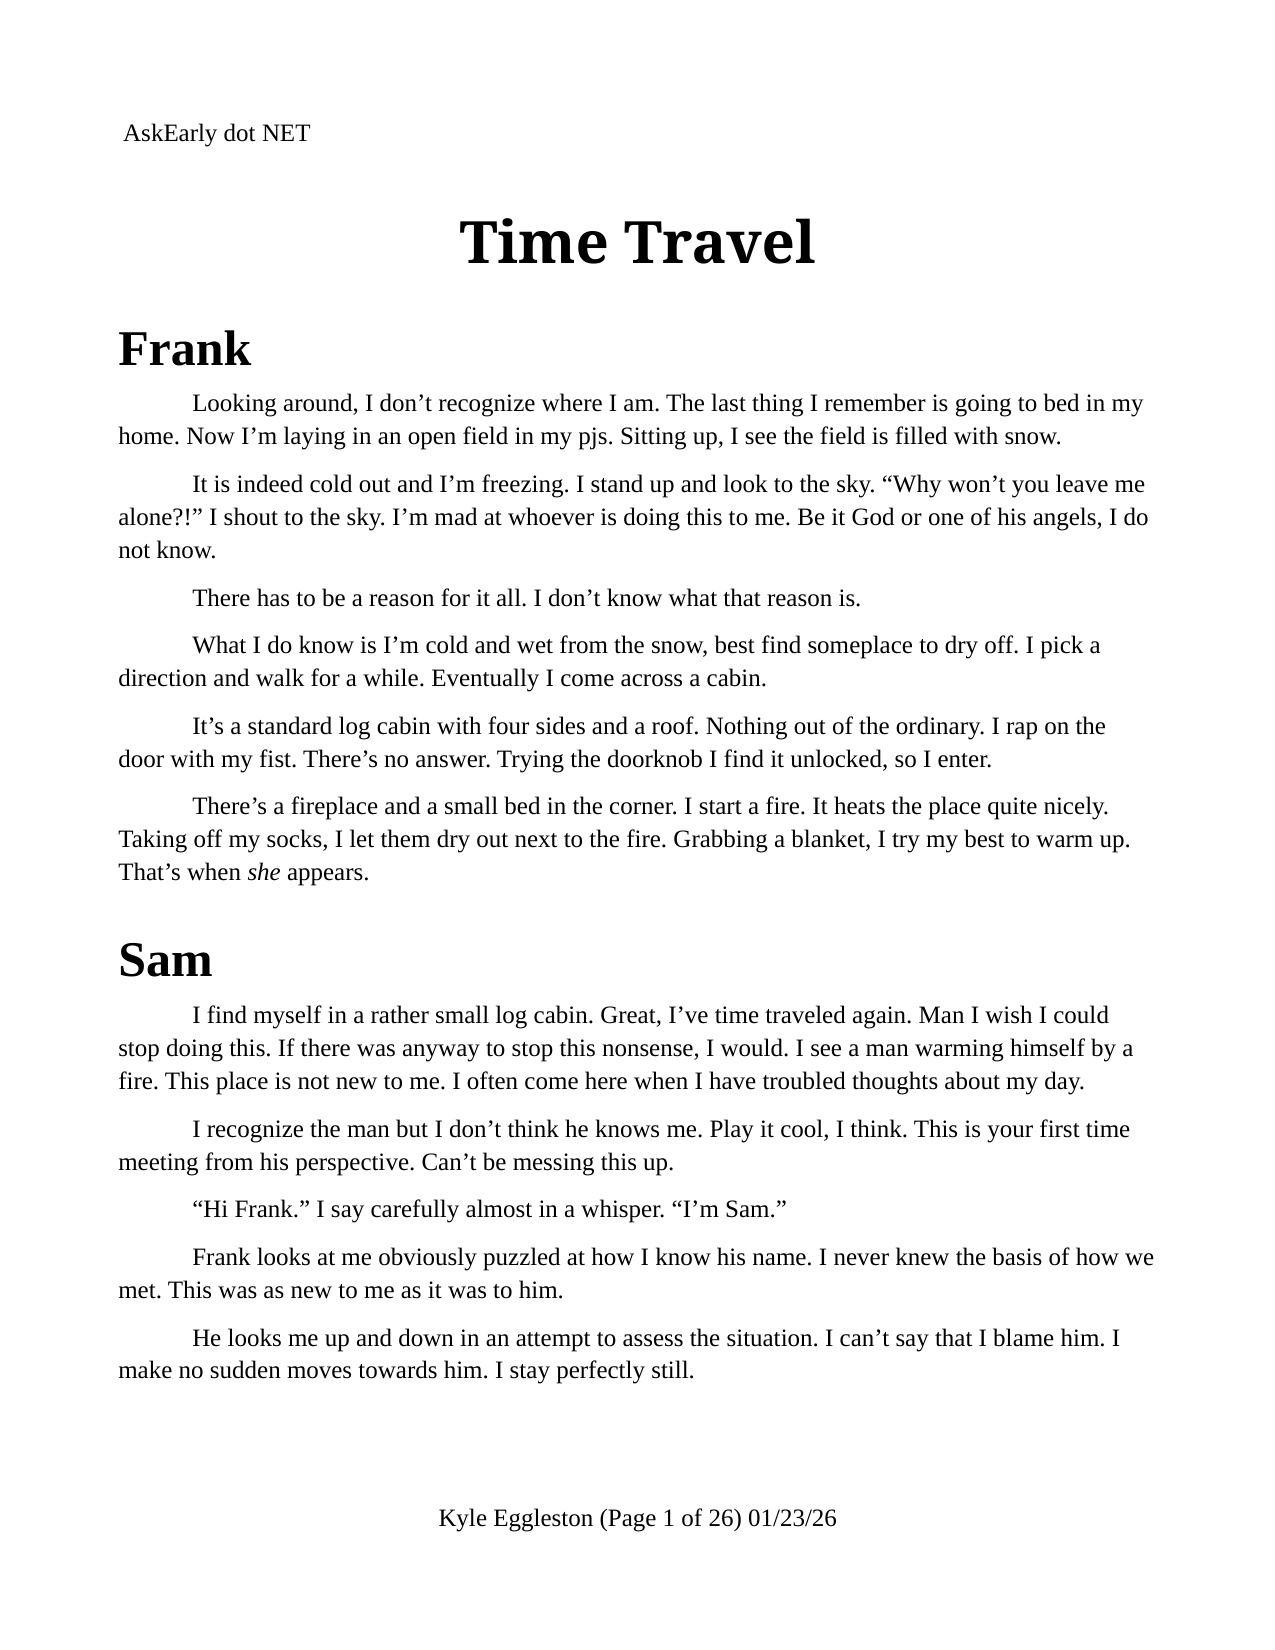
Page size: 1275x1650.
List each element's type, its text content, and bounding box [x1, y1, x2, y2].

text “Hi Frank.” I say carefully almost in a whisper. “I’m Sam.” [118, 1194, 1157, 1223]
text I find myself in a rather small log cabin. Great, I’ve time traveled again. Man I wish I could stop doing this. If there was anyway to stop this nonsense, I would. I see a man warming himself by a fire. This place is not new to me. I often come here when I have troubled thoughts about my day. [118, 1000, 1157, 1095]
text There has to be a reason for it all. I don’t know what that reason is. [118, 583, 1157, 611]
subtitle Frank [118, 318, 1157, 376]
text He looks me up and down in an attempt to assess the situation. I can’t say that I blame him. I make no sudden moves towards him. I stay perfectly still. [118, 1323, 1157, 1384]
text It is indeed cold out and I’m freezing. I stand up and look to the sky. “Why won’t you leave me alone?!” I shout to the sky. I’m mad at whoever is doing this to me. Be it God or one of his angels, I do not know. [118, 469, 1157, 564]
text It’s a standard log cabin with four sides and a roof. Nothing out of the ordinary. I rap on the door with my fist. There’s no answer. Trying the doorknob I find it unlocked, so I enter. [118, 711, 1157, 773]
subtitle Sam [118, 930, 1157, 988]
text I recognize the man but I don’t think he knows me. Play it cool, I think. This is your first time meeting from his perspective. Can’t be messing this up. [118, 1114, 1157, 1176]
text Frank looks at me obviously puzzled at how I know his name. I never knew the basis of how we met. This was as new to me as it was to him. [118, 1242, 1157, 1304]
text What I do know is I’m cold and wet from the snow, best find someplace to dry off. I pick a direction and walk for a while. Eventually I come across a cabin. [118, 630, 1157, 692]
title Time Travel [118, 201, 1157, 281]
text There’s a fireplace and a small bed in the corner. I start a fire. It heats the place quite nicely. Taking off my socks, I let them dry out next to the fire. Grabbing a blanket, I try my best to warm up. That’s when she appears. [118, 791, 1157, 886]
text Looking around, I don’t recognize where I am. The last thing I remember is going to bed in my home. Now I’m laying in an open field in my pjs. Sitting up, I see the field is filled with snow. [118, 388, 1157, 450]
